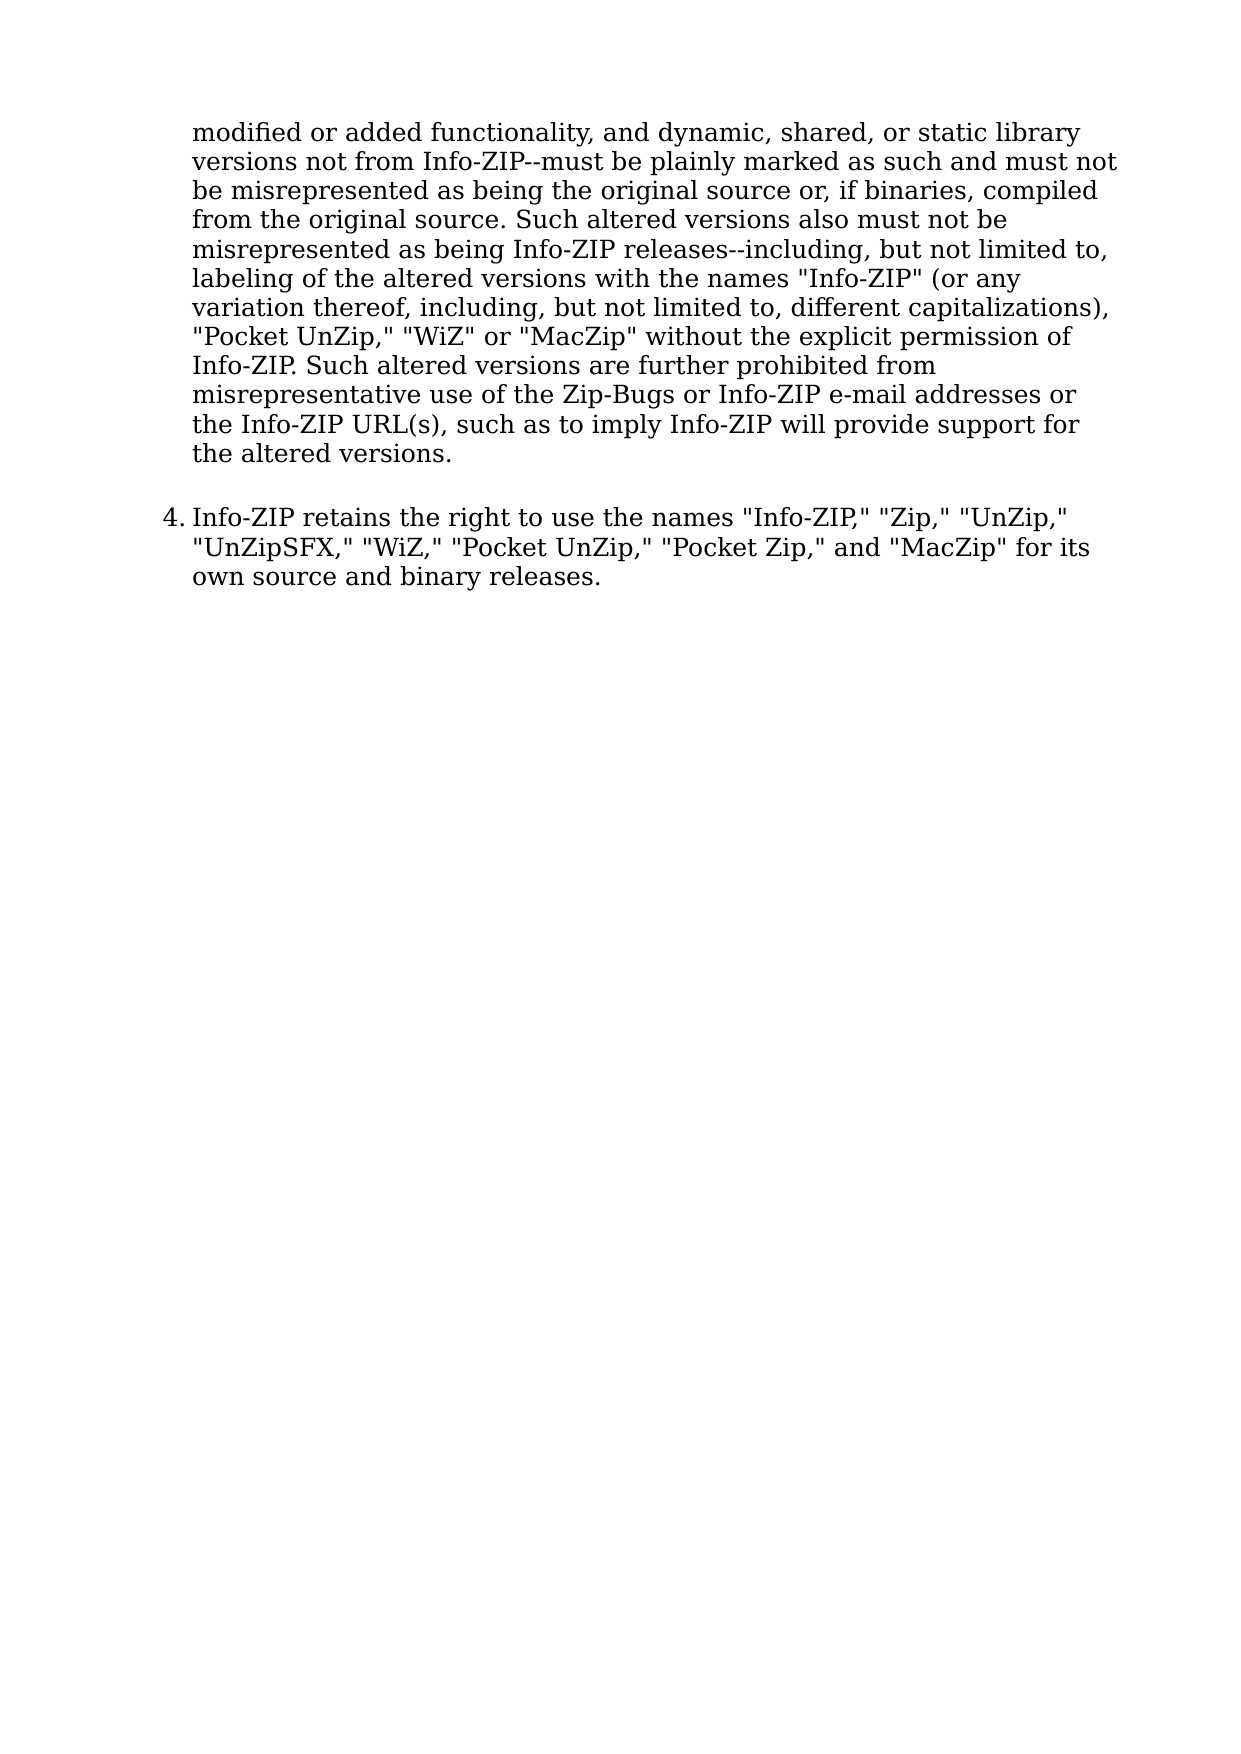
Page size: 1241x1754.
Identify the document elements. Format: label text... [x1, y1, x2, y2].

list modified or added functionality, and dynamic, shared, or static library versions not from Info-ZIP--must be plainly marked as such and must not be misrepresented as being the original source or, if binaries, compiled from the original source. Such altered versions also must not be misrepresented as being Info-ZIP releases--including, but not limited to, labeling of the altered versions with the names "Info-ZIP" (or any variation thereof, including, but not limited to, different capitalizations), "Pocket UnZip," "WiZ" or "MacZip" without the explicit permission of Info-ZIP. Such altered versions are further prohibited from misrepresentative use of the Zip-Bugs or Info-ZIP e-mail addresses or the Info-ZIP URL(s), such as to imply Info-ZIP will provide support for the altered versions. [162, 118, 1122, 468]
list Info-ZIP retains the right to use the names "Info-ZIP," "Zip," "UnZip," "UnZipSFX," "WiZ," "Pocket UnZip," "Pocket Zip," and "MacZip" for its own source and binary releases. [162, 503, 1122, 591]
